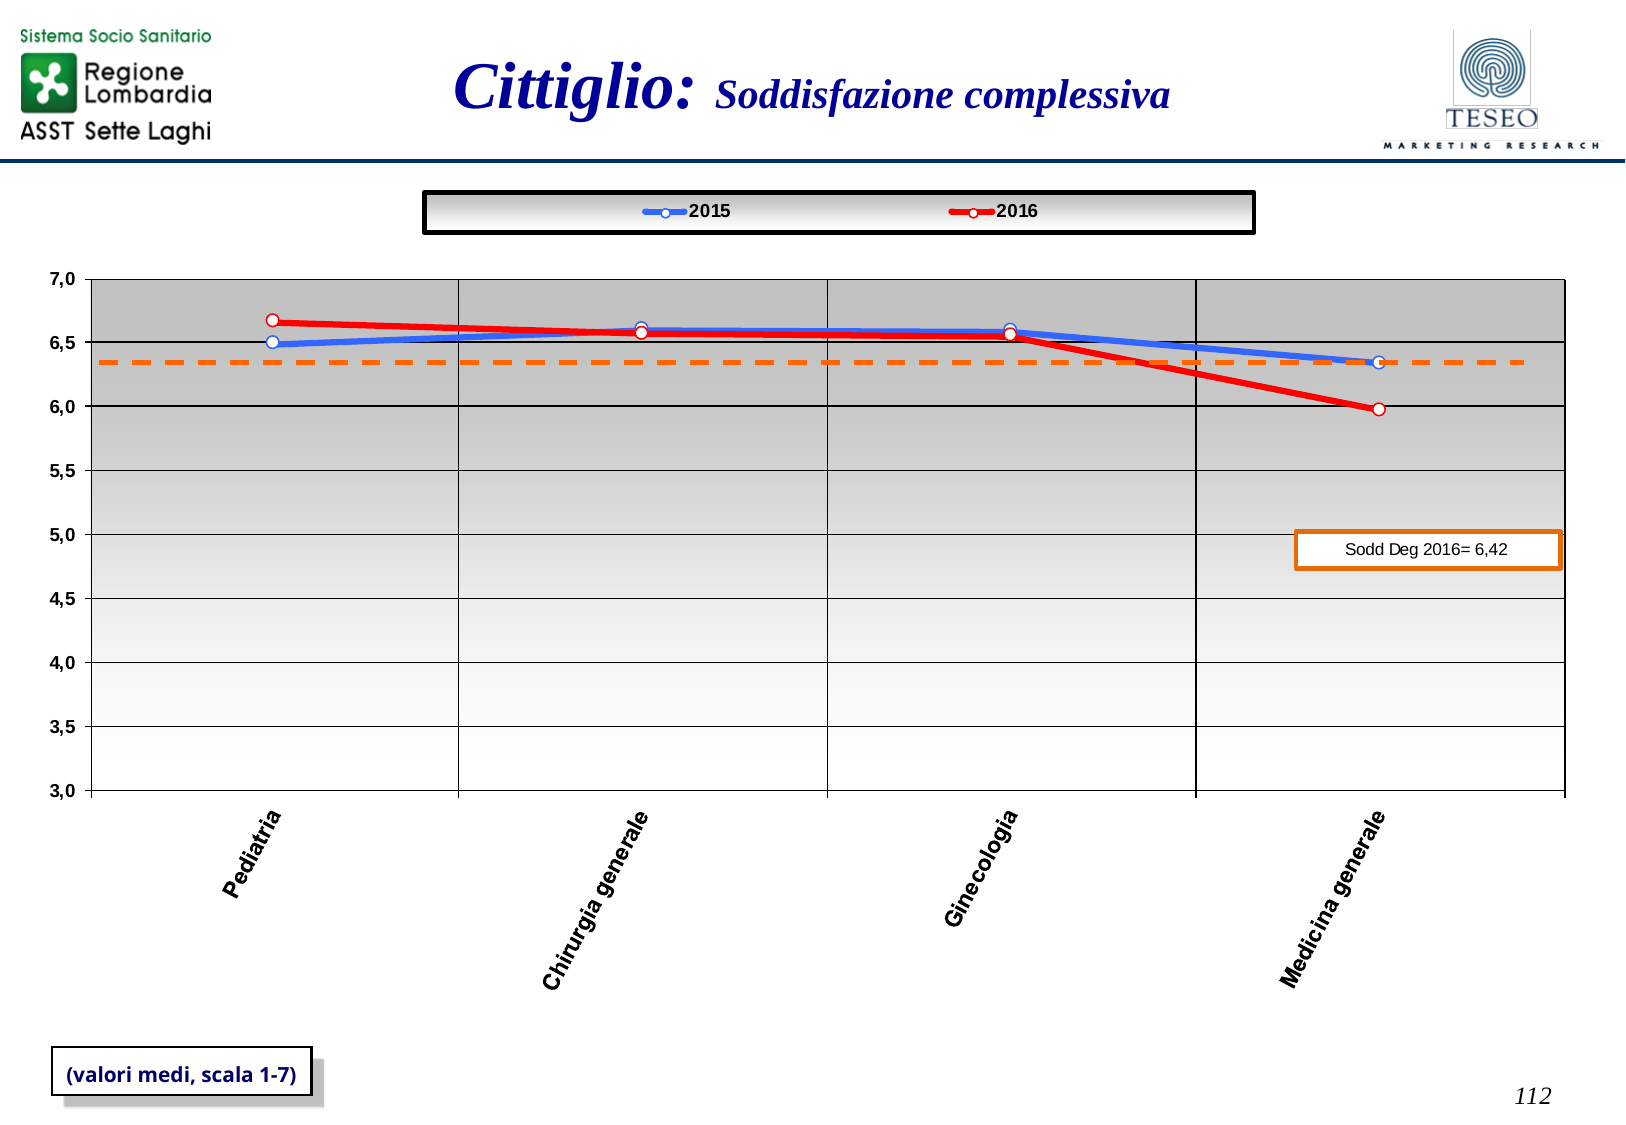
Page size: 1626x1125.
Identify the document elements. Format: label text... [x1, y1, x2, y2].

text_box (valori medi, scala 1-7) [51, 1086, 312, 1095]
picture [21, 26, 1604, 1086]
text_box Cittiglio: Soddisfazione complessiva [268, 18, 1356, 144]
